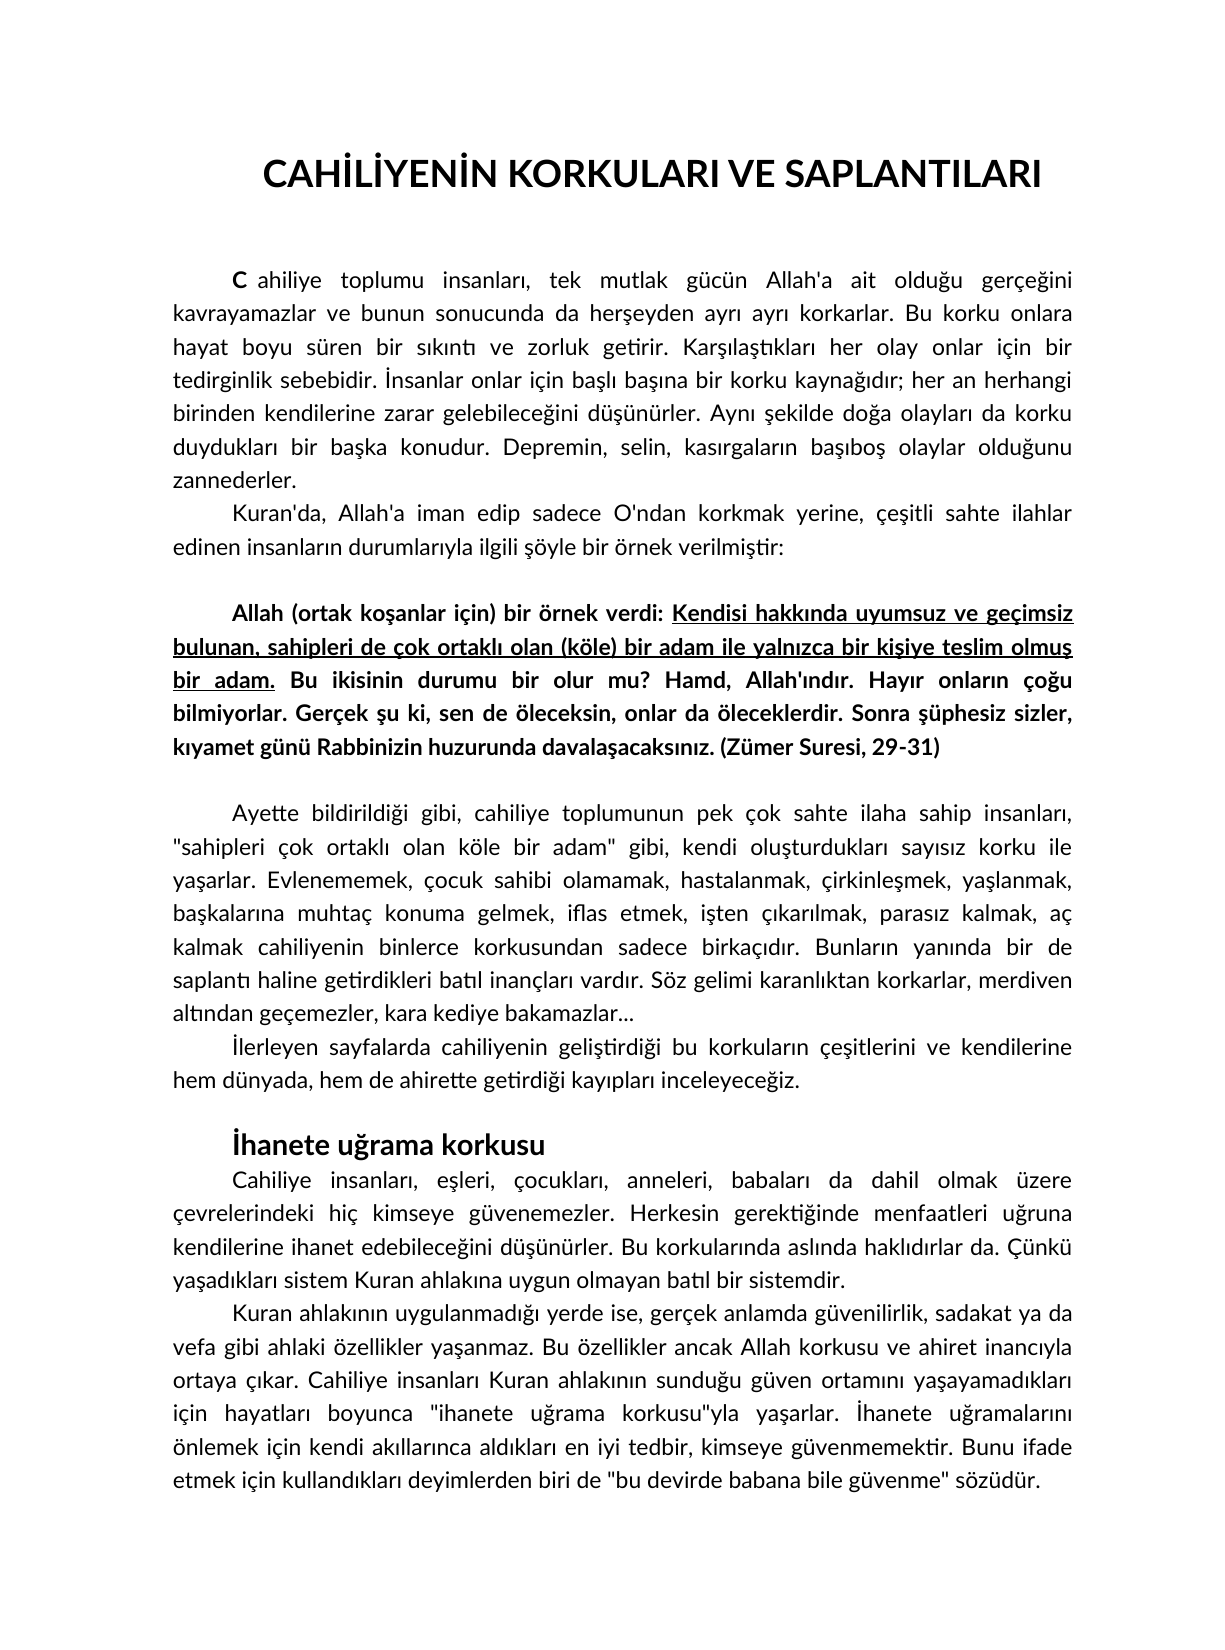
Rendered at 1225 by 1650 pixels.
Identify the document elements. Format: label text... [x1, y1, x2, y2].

text Cahiliye toplumu insanları, tek mutlak gücün Allah'a ait olduğu gerçeğini kavrayamazlar ve bunun sonucunda da herşeyden ayrı ayrı korkarlar. Bu korku onlara hayat boyu süren bir sıkıntı ve zorluk getirir. Karşılaştıkları her olay onlar için bir tedirginlik sebebidir. İnsanlar onlar için başlı başına bir korku kaynağıdır; her an herhangi birinden kendilerine zarar gelebileceğini düşünürler. Aynı şekilde doğa olayları da korku duydukları bir başka konudur. Depremin, selin, kasırgaların başıboş olaylar olduğunu zannederler. [173, 262, 1073, 495]
subtitle CAHİLİYENİN KORKULARI VE SAPLANTILARI [232, 150, 1073, 195]
text Allah (ortak koşanlar için) bir örnek verdi: Kendisi hakkında uyumsuz ve geçimsiz bulunan, sahipleri de çok ortaklı olan (köle) bir adam ile yalnızca bir kişiye teslim olmuş [173, 595, 1073, 656]
text Ayette bildirildiği gibi, cahiliye toplumunun pek çok sahte ilaha sahip insanları, "sahipleri çok ortaklı olan köle bir adam" gibi, kendi oluşturdukları sayısız korku ile yaşarlar. Evlenememek, çocuk sahibi olamamak, hastalanmak, çirkinleşmek, yaşlanmak, başkalarına muhtaç konuma gelmek, iflas etmek, işten çıkarılmak, parasız kalmak, aç kalmak cahiliyenin binlerce korkusundan sadece birkaçıdır. Bunların yanında bir de saplantı haline getirdikleri batıl inançları vardır. Söz gelimi karanlıktan korkarlar, merdiven altından geçemezler, kara kediye bakamazlar... [173, 795, 1073, 1028]
text İlerleyen sayfalarda cahiliyenin geliştirdiği bu korkuların çeşitlerini ve kendilerine hem dünyada, hem de ahirette getirdiği kayıpları inceleyeceğiz. [173, 1028, 1073, 1095]
text Kuran'da, Allah'a iman edip sadece O'ndan korkmak yerine, çeşitli sahte ilahlar edinen insanların durumlarıyla ilgili şöyle bir örnek verilmiştir: [173, 495, 1073, 562]
text Cahiliye insanları, eşleri, çocukları, anneleri, babaları da dahil olmak üzere çevrelerindeki hiç kimseye güvenemezler. Herkesin gerektiğinde menfaatleri uğruna kendilerine ihanet edebileceğini düşünürler. Bu korkularında aslında haklıdırlar da. Çünkü yaşadıkları sistem Kuran ahlakına uygun olmayan batıl bir sistemdir. [173, 1162, 1073, 1295]
text bir adam. Bu ikisinin durumu bir olur mu? Hamd, Allah'ındır. Hayır onların çoğu bilmiyorlar. Gerçek şu ki, sen de öleceksin, onlar da öleceklerdir. Sonra şüphesiz sizler, kıyamet günü Rabbinizin huzurunda davalaşacaksınız. (Zümer Suresi, 29-31) [173, 658, 1073, 762]
subtitle İhanete uğrama korkusu [173, 1128, 1073, 1162]
text Kuran ahlakının uygulanmadığı yerde ise, gerçek anlamda güvenilirlik, sadakat ya da vefa gibi ahlaki özellikler yaşanmaz. Bu özellikler ancak Allah korkusu ve ahiret inancıyla ortaya çıkar. Cahiliye insanları Kuran ahlakının sunduğu güven ortamını yaşayamadıkları için hayatları boyunca "ihanete uğrama korkusu"yla yaşarlar. İhanete uğramalarını önlemek için kendi akıllarınca aldıkları en iyi tedbir, kimseye güvenmemektir. Bunu ifade etmek için kullandıkları deyimlerden biri de "bu devirde babana bile güvenme" sözüdür. [173, 1295, 1073, 1495]
